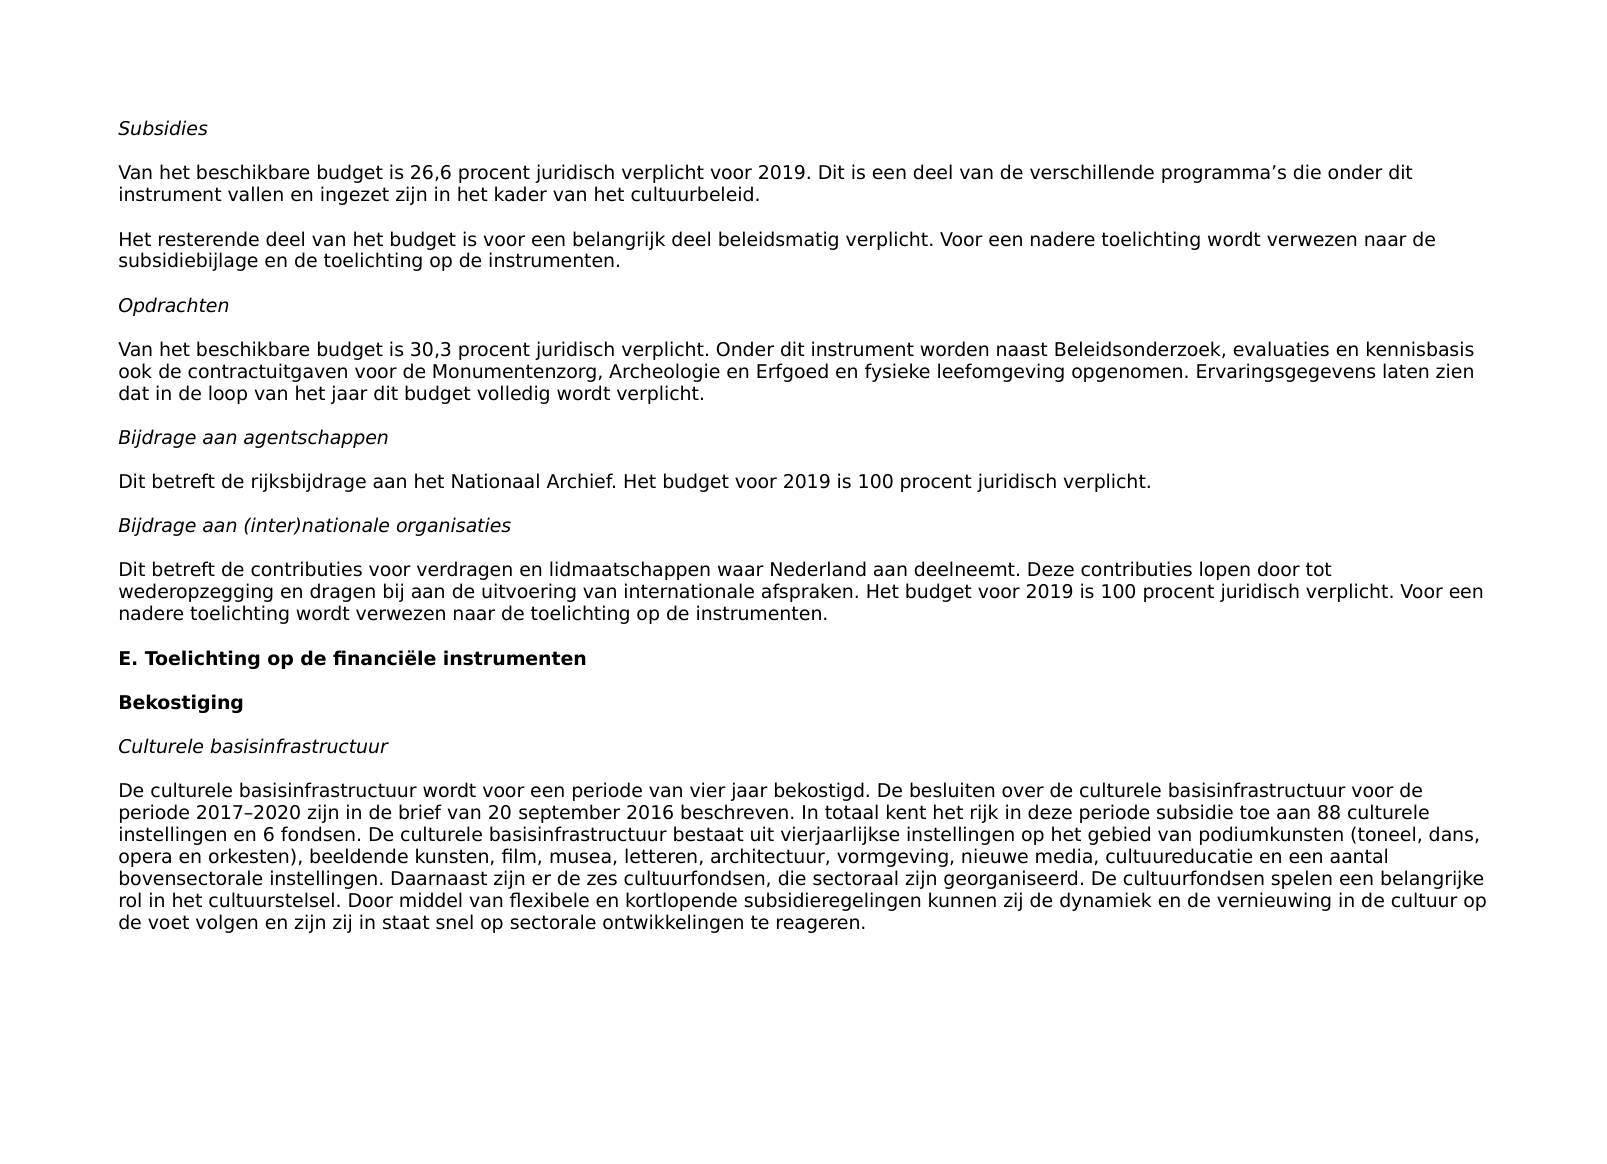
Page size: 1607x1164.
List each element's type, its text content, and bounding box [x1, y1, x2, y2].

text Van het beschikbare budget is 30,3 procent juridisch verplicht. Onder dit instrument worden naast Beleidsonderzoek, evaluaties en kennisbasis ook de contractuitgaven voor de Monumentenzorg, Archeologie en Erfgoed en fysieke leefomgeving opgenomen. Ervaringsgegevens laten zien dat in de loop van het jaar dit budget volledig wordt verplicht. [118, 339, 1488, 405]
subtitle Opdrachten [118, 294, 1488, 317]
text Dit betreft de rijksbijdrage aan het Nationaal Archief. Het budget voor 2019 is 100 procent juridisch verplicht. [118, 471, 1488, 493]
subtitle Bijdrage aan (inter)nationale organisaties [118, 515, 1488, 537]
subtitle Culturele basisinfrastructuur [118, 736, 1488, 758]
text Dit betreft de contributies voor verdragen en lidmaatschappen waar Nederland aan deelneemt. Deze contributies lopen door tot wederopzegging en dragen bij aan de uitvoering van internationale afspraken. Het budget voor 2019 is 100 procent juridisch verplicht. Voor een nadere toelichting wordt verwezen naar de toelichting op de instrumenten. [118, 559, 1488, 625]
subtitle Bijdrage aan agentschappen [118, 427, 1488, 449]
text Van het beschikbare budget is 26,6 procent juridisch verplicht voor 2019. Dit is een deel van de verschillende programma’s die onder dit instrument vallen en ingezet zijn in het kader van het cultuurbeleid. [118, 162, 1488, 206]
subtitle Bekostiging [118, 692, 1488, 714]
text Het resterende deel van het budget is voor een belangrijk deel beleidsmatig verplicht. Voor een nadere toelichting wordt verwezen naar de subsidiebijlage en de toelichting op de instrumenten. [118, 228, 1488, 272]
text De culturele basisinfrastructuur wordt voor een periode van vier jaar bekostigd. De besluiten over de culturele basisinfrastructuur voor de periode 2017–2020 zijn in de brief van 20 september 2016 beschreven. In totaal kent het rijk in deze periode subsidie toe aan 88 culturele instellingen en 6 fondsen. De culturele basisinfrastructuur bestaat uit vierjaarlijkse instellingen op het gebied van podiumkunsten (toneel, dans, opera en orkesten), beeldende kunsten, film, musea, letteren, architectuur, vormgeving, nieuwe media, cultuureducatie en een aantal bovensectorale instellingen. Daarnaast zijn er de zes cultuurfondsen, die sectoraal zijn georganiseerd. De cultuurfondsen spelen een belangrijke rol in het cultuurstelsel. Door middel van flexibele en kortlopende subsidieregelingen kunnen zij de dynamiek en de vernieuwing in de cultuur op de voet volgen en zijn zij in staat snel op sectorale ontwikkelingen te reageren. [118, 780, 1488, 934]
subtitle E. Toelichting op de financiële instrumenten [118, 647, 1488, 669]
subtitle Subsidies [118, 118, 1488, 140]
